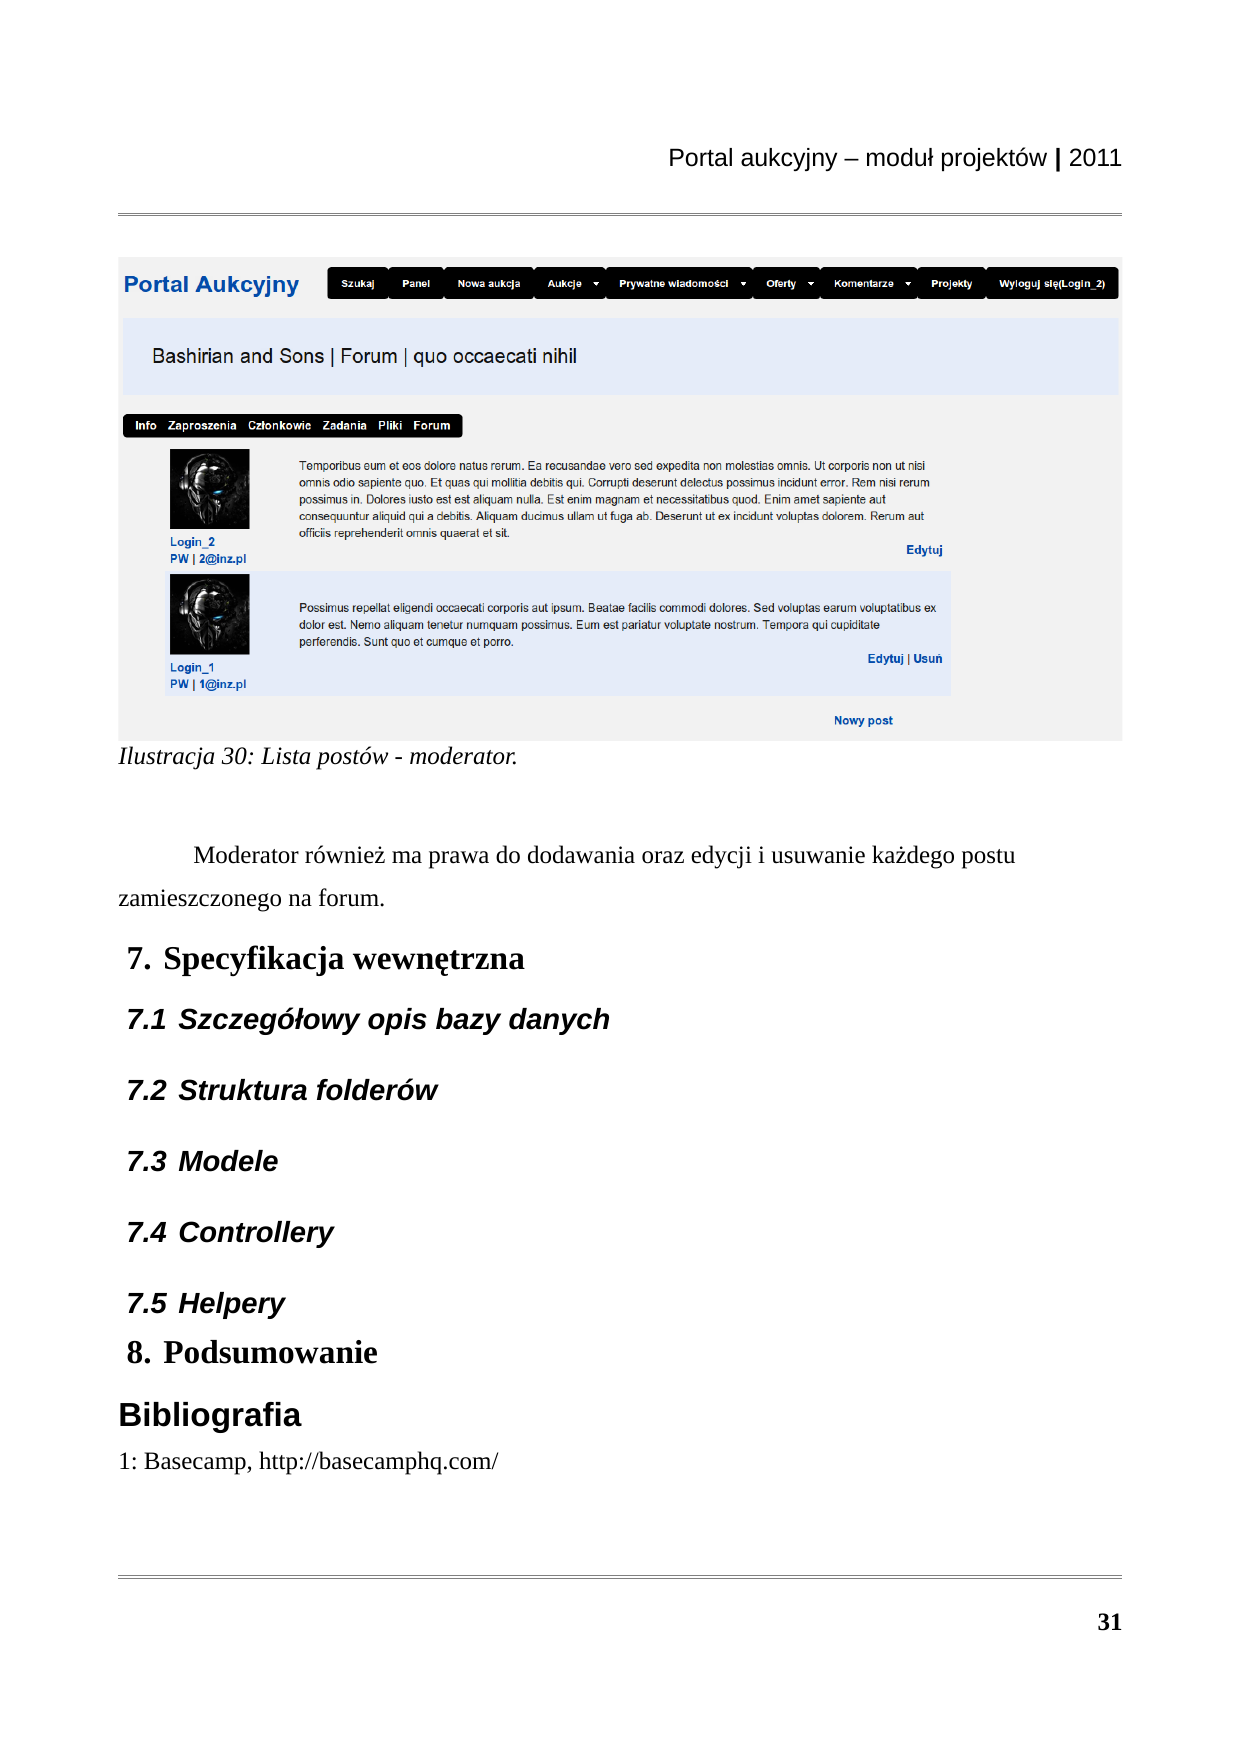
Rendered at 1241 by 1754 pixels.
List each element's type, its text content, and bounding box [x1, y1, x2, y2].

subtitle Struktura folderów [118, 1073, 1122, 1106]
text Ilustracja 30: Lista postów - moderator. [118, 741, 1122, 770]
text 1: Basecamp, http://basecamphq.com/ [118, 1446, 1122, 1475]
subtitle Controllery [118, 1215, 1122, 1248]
picture [118, 257, 1123, 741]
subtitle Helpery [118, 1286, 1122, 1319]
subtitle Bibliografia [118, 1395, 1122, 1434]
subtitle Modele [118, 1144, 1122, 1177]
subtitle Szczegółowy opis bazy danych [118, 1002, 1122, 1035]
subtitle Specyfikacja wewnętrzna [118, 938, 1122, 977]
text Moderator również ma prawa do dodawania oraz edycji i usuwanie każdego postu zamieszczonego na forum. [118, 840, 1122, 912]
subtitle Podsumowanie [118, 1332, 1122, 1370]
